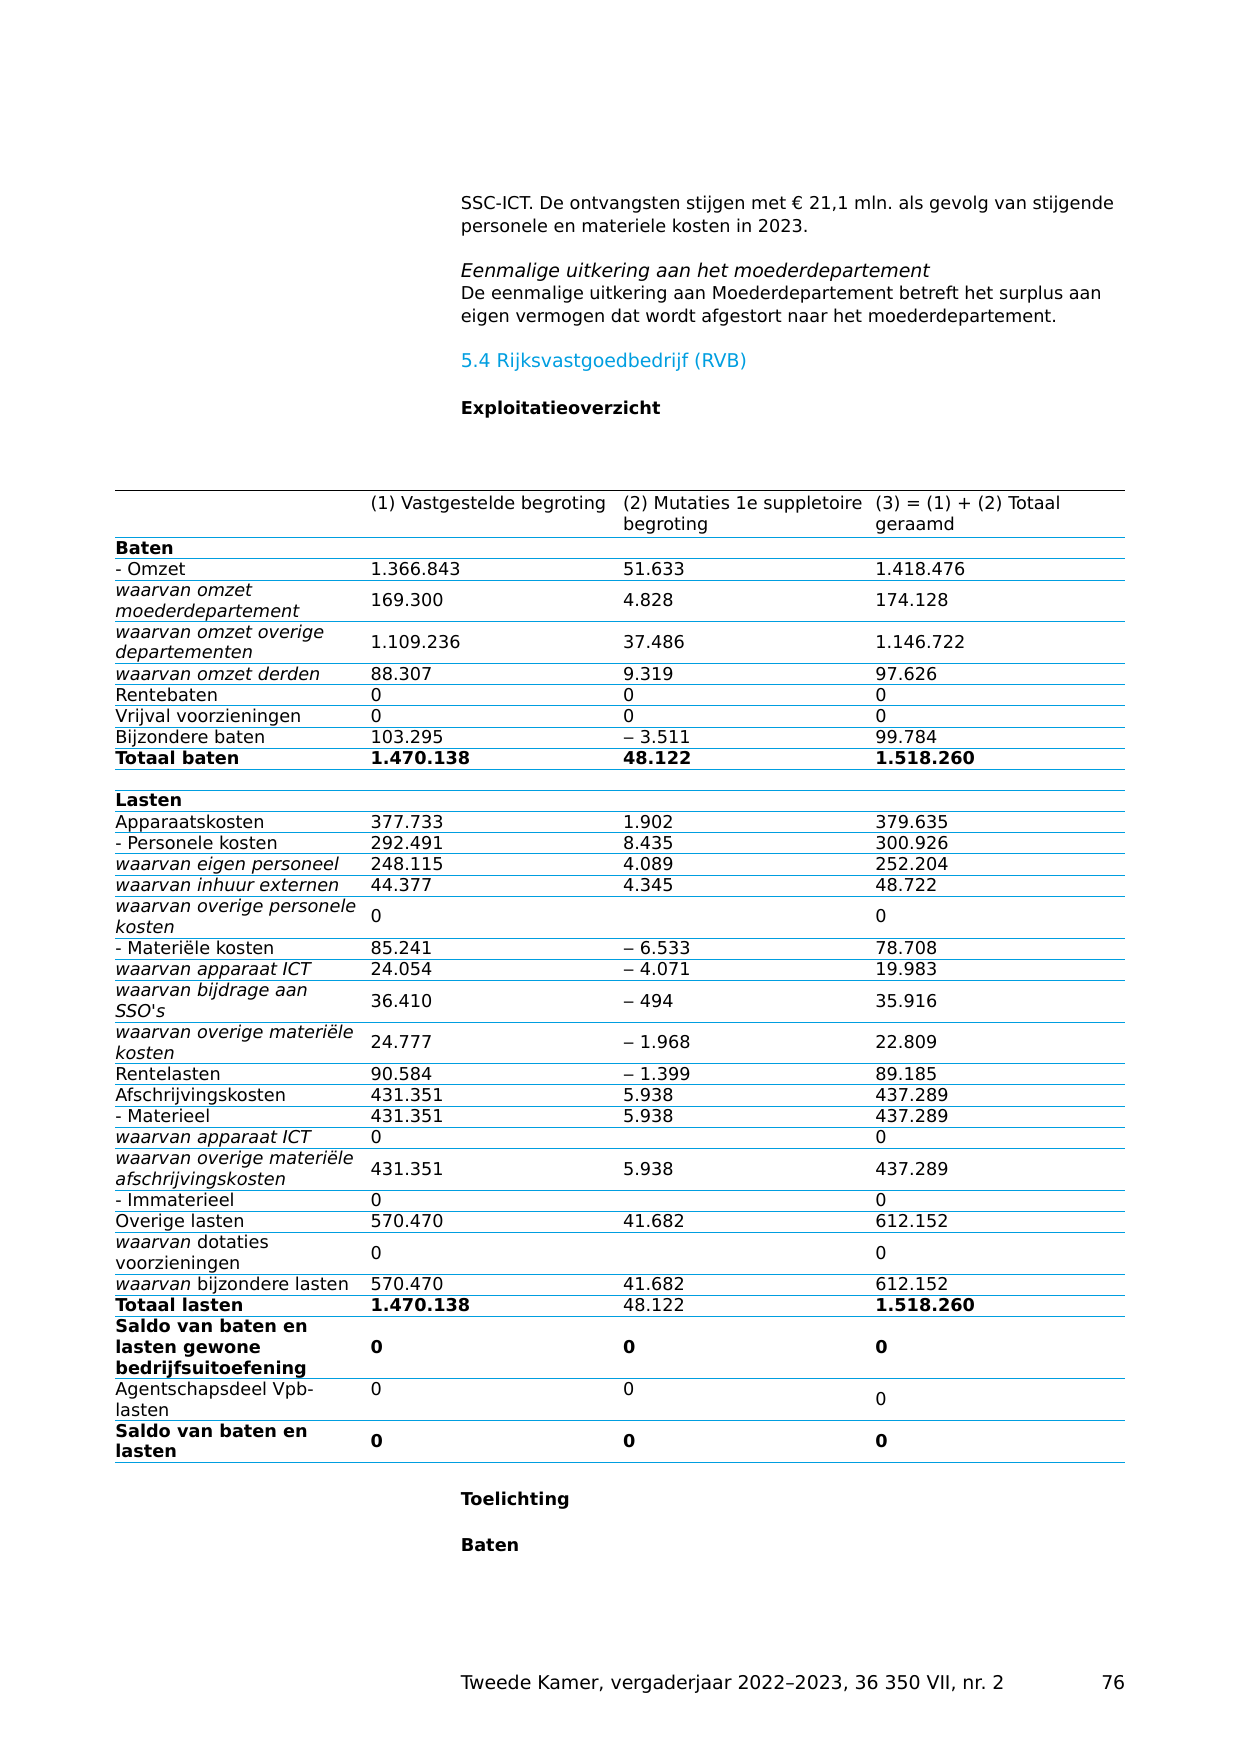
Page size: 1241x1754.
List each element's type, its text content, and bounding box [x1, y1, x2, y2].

table_cell 0 [368, 1191, 620, 1211]
text SSC-ICT. De ontvangsten stijgen met € 21,1 mln. als gevolg van stijgende personele en materiele kosten in 2023. [461, 191, 1125, 237]
table_header Tabel 36 Exploitatieoverzicht Baten-lastenagentschap RVB (Eerste suppletoire begroting) (bedragen x € 1.000) [115, 442, 1125, 489]
text Exploitatieoverzicht [461, 396, 1125, 419]
table_cell ‒ 1.968 [620, 1023, 872, 1063]
table_cell 37.486 [620, 622, 872, 663]
table_cell 90.584 [368, 1064, 620, 1084]
table_cell 5.938 [620, 1149, 872, 1189]
table_cell 0 [872, 1128, 1125, 1148]
table_cell [115, 770, 367, 790]
table_cell waarvan overige materiële kosten [115, 1023, 367, 1063]
table_cell waarvan inhuur externen [115, 876, 367, 896]
table_cell Saldo van baten en lasten [115, 1421, 367, 1462]
table_cell waarvan apparaat ICT [115, 960, 367, 980]
table_cell 252.204 [872, 854, 1125, 874]
table_cell [872, 791, 1125, 811]
table_cell 0 [620, 1421, 872, 1462]
table_cell ‒ 6.533 [620, 939, 872, 958]
table_cell 51.633 [620, 559, 872, 579]
table_cell 570.470 [368, 1212, 620, 1232]
table_cell 612.152 [872, 1275, 1125, 1295]
table_cell 41.682 [620, 1212, 872, 1232]
table_cell 4.345 [620, 876, 872, 896]
table_cell 89.185 [872, 1064, 1125, 1084]
table_cell 48.722 [872, 876, 1125, 896]
table_cell 0 [872, 1191, 1125, 1211]
table_cell waarvan omzet derden [115, 664, 367, 684]
table_cell - Omzet [115, 559, 367, 579]
table_cell 377.733 [368, 812, 620, 832]
table_cell - Immaterieel [115, 1191, 367, 1211]
table_cell 0 [872, 1421, 1125, 1462]
table_cell 19.983 [872, 960, 1125, 980]
table_cell 0 [620, 1379, 872, 1420]
table_cell waarvan overige personele kosten [115, 897, 367, 937]
table_cell Agentschapsdeel Vpb-lasten [115, 1379, 367, 1420]
table_cell 44.377 [368, 876, 620, 896]
table_cell 36.410 [368, 981, 620, 1021]
table_cell 4.089 [620, 854, 872, 874]
table_cell [368, 770, 620, 790]
table_cell Totaal baten [115, 749, 367, 769]
table_cell [620, 1233, 872, 1274]
table_cell ‒ 4.071 [620, 960, 872, 980]
table_cell [368, 791, 620, 811]
table_cell [368, 538, 620, 558]
table_cell waarvan omzet overige departementen [115, 622, 367, 663]
table_cell 0 [368, 1421, 620, 1462]
table_cell waarvan apparaat ICT [115, 1128, 367, 1148]
table_cell 0 [368, 1317, 620, 1378]
table_cell [620, 791, 872, 811]
table_cell 0 [872, 1233, 1125, 1274]
table_cell 1.470.138 [368, 1296, 620, 1316]
table_cell 437.289 [872, 1149, 1125, 1189]
table_cell 48.122 [620, 749, 872, 769]
table_cell [620, 538, 872, 558]
table_cell Afschrijvingskosten [115, 1085, 367, 1106]
text Eenmalige uitkering aan het moederdepartement [461, 259, 1125, 281]
table_cell Saldo van baten en lasten gewone bedrijfsuitoefening [115, 1317, 367, 1378]
table_cell 169.300 [368, 581, 620, 621]
text Baten [461, 1533, 1125, 1556]
table_cell (1) Vastgestelde begroting [368, 491, 620, 537]
table_cell 41.682 [620, 1275, 872, 1295]
table_cell 0 [872, 1317, 1125, 1378]
table_cell 431.351 [368, 1085, 620, 1106]
table_cell [620, 770, 872, 790]
table_cell 5.938 [620, 1085, 872, 1106]
table_cell 24.054 [368, 960, 620, 980]
table_cell 612.152 [872, 1212, 1125, 1232]
table_cell 48.122 [620, 1296, 872, 1316]
table_cell 0 [872, 685, 1125, 705]
table_cell 97.626 [872, 664, 1125, 684]
table_cell 78.708 [872, 939, 1125, 958]
table_cell 1.146.722 [872, 622, 1125, 663]
table_cell - Materiële kosten [115, 939, 367, 958]
table_cell Baten [115, 538, 367, 558]
table_cell 8.435 [620, 833, 872, 853]
table_cell Rentelasten [115, 1064, 367, 1084]
table_cell 4.828 [620, 581, 872, 621]
table_cell Totaal lasten [115, 1296, 367, 1316]
table_cell waarvan omzet moederdepartement [115, 581, 367, 621]
table_cell 22.809 [872, 1023, 1125, 1063]
table_cell 0 [872, 1379, 1125, 1420]
table_cell 379.635 [872, 812, 1125, 832]
table_cell 99.784 [872, 728, 1125, 748]
table_cell ‒ 3.511 [620, 728, 872, 748]
table_cell 0 [620, 706, 872, 726]
table_cell 85.241 [368, 939, 620, 958]
table_cell 437.289 [872, 1085, 1125, 1106]
table_cell ‒ 1.399 [620, 1064, 872, 1084]
table_cell waarvan overige materiële afschrijvingskosten [115, 1149, 367, 1189]
table_cell waarvan eigen personeel [115, 854, 367, 874]
table_cell [620, 1128, 872, 1148]
table_cell (3) = (1) + (2) Totaal geraamd [872, 491, 1125, 537]
table_cell [115, 491, 367, 537]
table_cell waarvan bijdrage aan SSO's [115, 981, 367, 1021]
table_cell ‒ 494 [620, 981, 872, 1021]
table_cell 0 [368, 706, 620, 726]
title 5.4 Rijksvastgoedbedrijf (RVB) [461, 350, 1125, 372]
table_cell Bijzondere baten [115, 728, 367, 748]
table_cell [872, 770, 1125, 790]
table_cell 5.938 [620, 1107, 872, 1127]
table_cell 1.518.260 [872, 1296, 1125, 1316]
table_cell (2) Mutaties 1e suppletoire begroting [620, 491, 872, 537]
table_cell 0 [620, 1317, 872, 1378]
table_cell 0 [368, 1233, 620, 1274]
table_cell 174.128 [872, 581, 1125, 621]
table_cell 1.470.138 [368, 749, 620, 769]
table_cell Overige lasten [115, 1212, 367, 1232]
table_cell 292.491 [368, 833, 620, 853]
table_cell 1.109.236 [368, 622, 620, 663]
table_cell 437.289 [872, 1107, 1125, 1127]
table_cell waarvan dotaties voorzieningen [115, 1233, 367, 1274]
table_cell Lasten [115, 791, 367, 811]
table_cell 300.926 [872, 833, 1125, 853]
table_cell waarvan bijzondere lasten [115, 1275, 367, 1295]
table_cell 1.418.476 [872, 559, 1125, 579]
table_cell 1.902 [620, 812, 872, 832]
table_cell 0 [872, 706, 1125, 726]
table_cell 0 [368, 897, 620, 937]
table_cell Apparaatskosten [115, 812, 367, 832]
table_cell 431.351 [368, 1107, 620, 1127]
table_cell Vrijval voorzieningen [115, 706, 367, 726]
text Toelichting [461, 1487, 1125, 1510]
table_cell 0 [368, 1128, 620, 1148]
table_cell 570.470 [368, 1275, 620, 1295]
table_cell 1.366.843 [368, 559, 620, 579]
table_cell [872, 538, 1125, 558]
table_cell 0 [620, 685, 872, 705]
table_cell [620, 897, 872, 937]
table_cell 431.351 [368, 1149, 620, 1189]
table_cell 103.295 [368, 728, 620, 748]
table_cell 0 [872, 897, 1125, 937]
table_cell 9.319 [620, 664, 872, 684]
table_cell 1.518.260 [872, 749, 1125, 769]
table_cell Rentebaten [115, 685, 367, 705]
table_cell 35.916 [872, 981, 1125, 1021]
table_cell - Personele kosten [115, 833, 367, 853]
table_cell [620, 1191, 872, 1211]
table_cell - Materieel [115, 1107, 367, 1127]
text De eenmalige uitkering aan Moederdepartement betreft het surplus aan eigen vermogen dat wordt afgestort naar het moederdepartement. [461, 281, 1125, 327]
table_cell 0 [368, 685, 620, 705]
table_cell 88.307 [368, 664, 620, 684]
table_cell 0 [368, 1379, 620, 1420]
table_cell 248.115 [368, 854, 620, 874]
table_cell 24.777 [368, 1023, 620, 1063]
